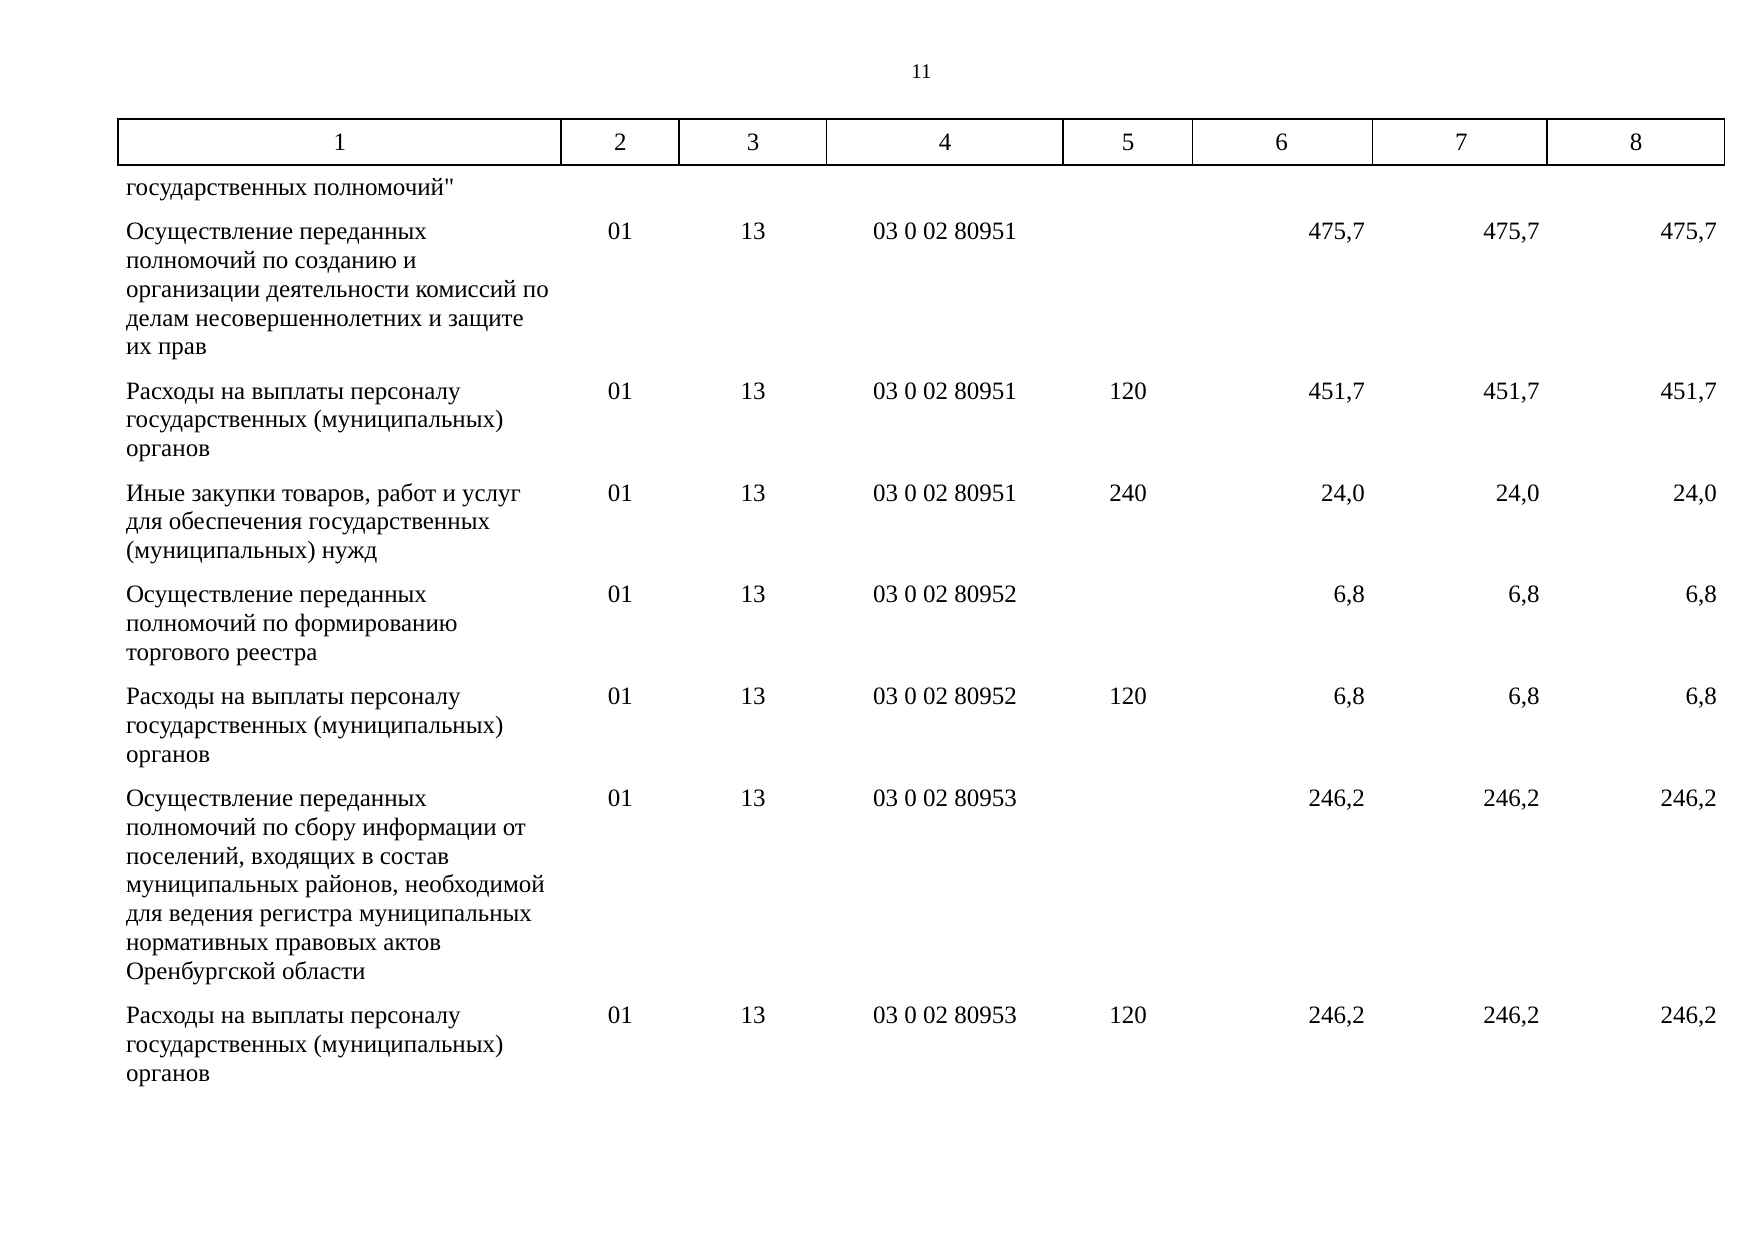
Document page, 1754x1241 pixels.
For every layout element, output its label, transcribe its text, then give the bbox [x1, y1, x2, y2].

table_cell 03 0 02 80952 [827, 674, 1063, 775]
table_cell 120 [1063, 992, 1193, 1094]
table_cell 475,7 [1372, 209, 1547, 368]
table_cell [1372, 166, 1547, 208]
table_header 1 [126, 128, 553, 156]
table_cell 03 0 02 80952 [827, 572, 1063, 673]
table_cell [1063, 775, 1193, 992]
table_cell 01 [561, 775, 679, 992]
table_cell Осуществление переданных полномочий по сбору информации от поселений, входящих в состав муниципальных районов, необходимой для ведения регистра муниципальных нормативных правовых актов Оренбургской области [118, 775, 561, 992]
table_cell 451,7 [1547, 368, 1724, 470]
table_cell 24,0 [1547, 470, 1724, 572]
table_cell 6,8 [1372, 572, 1547, 673]
table_header 7 [1380, 128, 1542, 156]
table_cell [1547, 166, 1724, 208]
table_cell [1063, 166, 1193, 208]
table_cell 6,8 [1547, 674, 1724, 775]
table_cell 13 [679, 775, 827, 992]
table_cell Осуществление переданных полномочий по созданию и организации деятельности комиссий по делам несовершеннолетних и защите их прав [118, 209, 561, 368]
table_header [1548, 120, 1724, 164]
table_cell [1063, 572, 1193, 673]
table_cell 03 0 02 80951 [827, 368, 1063, 470]
table_cell 246,2 [1547, 992, 1724, 1094]
table_header 3 [687, 128, 819, 156]
table_header [827, 120, 1062, 164]
table_cell Расходы на выплаты персоналу государственных (муниципальных) органов [118, 368, 561, 470]
table_cell 01 [561, 572, 679, 673]
table_header [680, 120, 826, 164]
table_cell 03 0 02 80951 [827, 209, 1063, 368]
table_cell 475,7 [1193, 209, 1372, 368]
table_cell 240 [1063, 470, 1193, 572]
table_cell 120 [1063, 674, 1193, 775]
table_cell 13 [679, 572, 827, 673]
table_header [119, 120, 560, 164]
table_header 8 [1555, 128, 1716, 156]
table_header 2 [569, 128, 671, 156]
table_cell Расходы на выплаты персоналу государственных (муниципальных) органов [118, 674, 561, 775]
table_cell 13 [679, 674, 827, 775]
table_cell 451,7 [1372, 368, 1547, 470]
table_cell 03 0 02 80953 [827, 992, 1063, 1094]
table_cell Осуществление переданных полномочий по формированию торгового реестра [118, 572, 561, 673]
table_header [1064, 120, 1192, 164]
table_header 5 [1071, 128, 1185, 156]
table_cell 6,8 [1547, 572, 1724, 673]
table_header [1193, 120, 1372, 164]
table_cell 246,2 [1547, 775, 1724, 992]
table_cell 01 [561, 674, 679, 775]
table_header [1373, 120, 1546, 164]
table_cell [679, 166, 827, 208]
table_cell 01 [561, 209, 679, 368]
table_cell государственных полномочий" [118, 166, 561, 208]
table_cell 246,2 [1193, 775, 1372, 992]
table_cell 13 [679, 992, 827, 1094]
table_cell 6,8 [1193, 674, 1372, 775]
table_header 6 [1201, 128, 1362, 156]
table_cell 01 [561, 992, 679, 1094]
table_cell 13 [679, 209, 827, 368]
table_cell [561, 166, 679, 208]
table_cell 6,8 [1193, 572, 1372, 673]
table_cell 01 [561, 368, 679, 470]
table_cell 6,8 [1372, 674, 1547, 775]
table_cell 03 0 02 80951 [827, 470, 1063, 572]
table_cell 13 [679, 470, 827, 572]
table_cell 246,2 [1372, 775, 1547, 992]
table_header [562, 120, 678, 164]
table_cell 24,0 [1193, 470, 1372, 572]
table_cell 246,2 [1193, 992, 1372, 1094]
table_cell Иные закупки товаров, работ и услуг для обеспечения государственных (муниципальных) нужд [118, 470, 561, 572]
table_cell [1063, 209, 1193, 368]
table_cell 01 [561, 470, 679, 572]
table_cell 451,7 [1193, 368, 1372, 470]
table_cell 24,0 [1372, 470, 1547, 572]
table_cell 13 [679, 368, 827, 470]
table_header 4 [835, 128, 1055, 156]
table_cell [1193, 166, 1372, 208]
table_cell 475,7 [1547, 209, 1724, 368]
table_cell 246,2 [1372, 992, 1547, 1094]
table_cell 03 0 02 80953 [827, 775, 1063, 992]
table_cell Расходы на выплаты персоналу государственных (муниципальных) органов [118, 992, 561, 1094]
table_cell [827, 166, 1063, 208]
table_cell 120 [1063, 368, 1193, 470]
